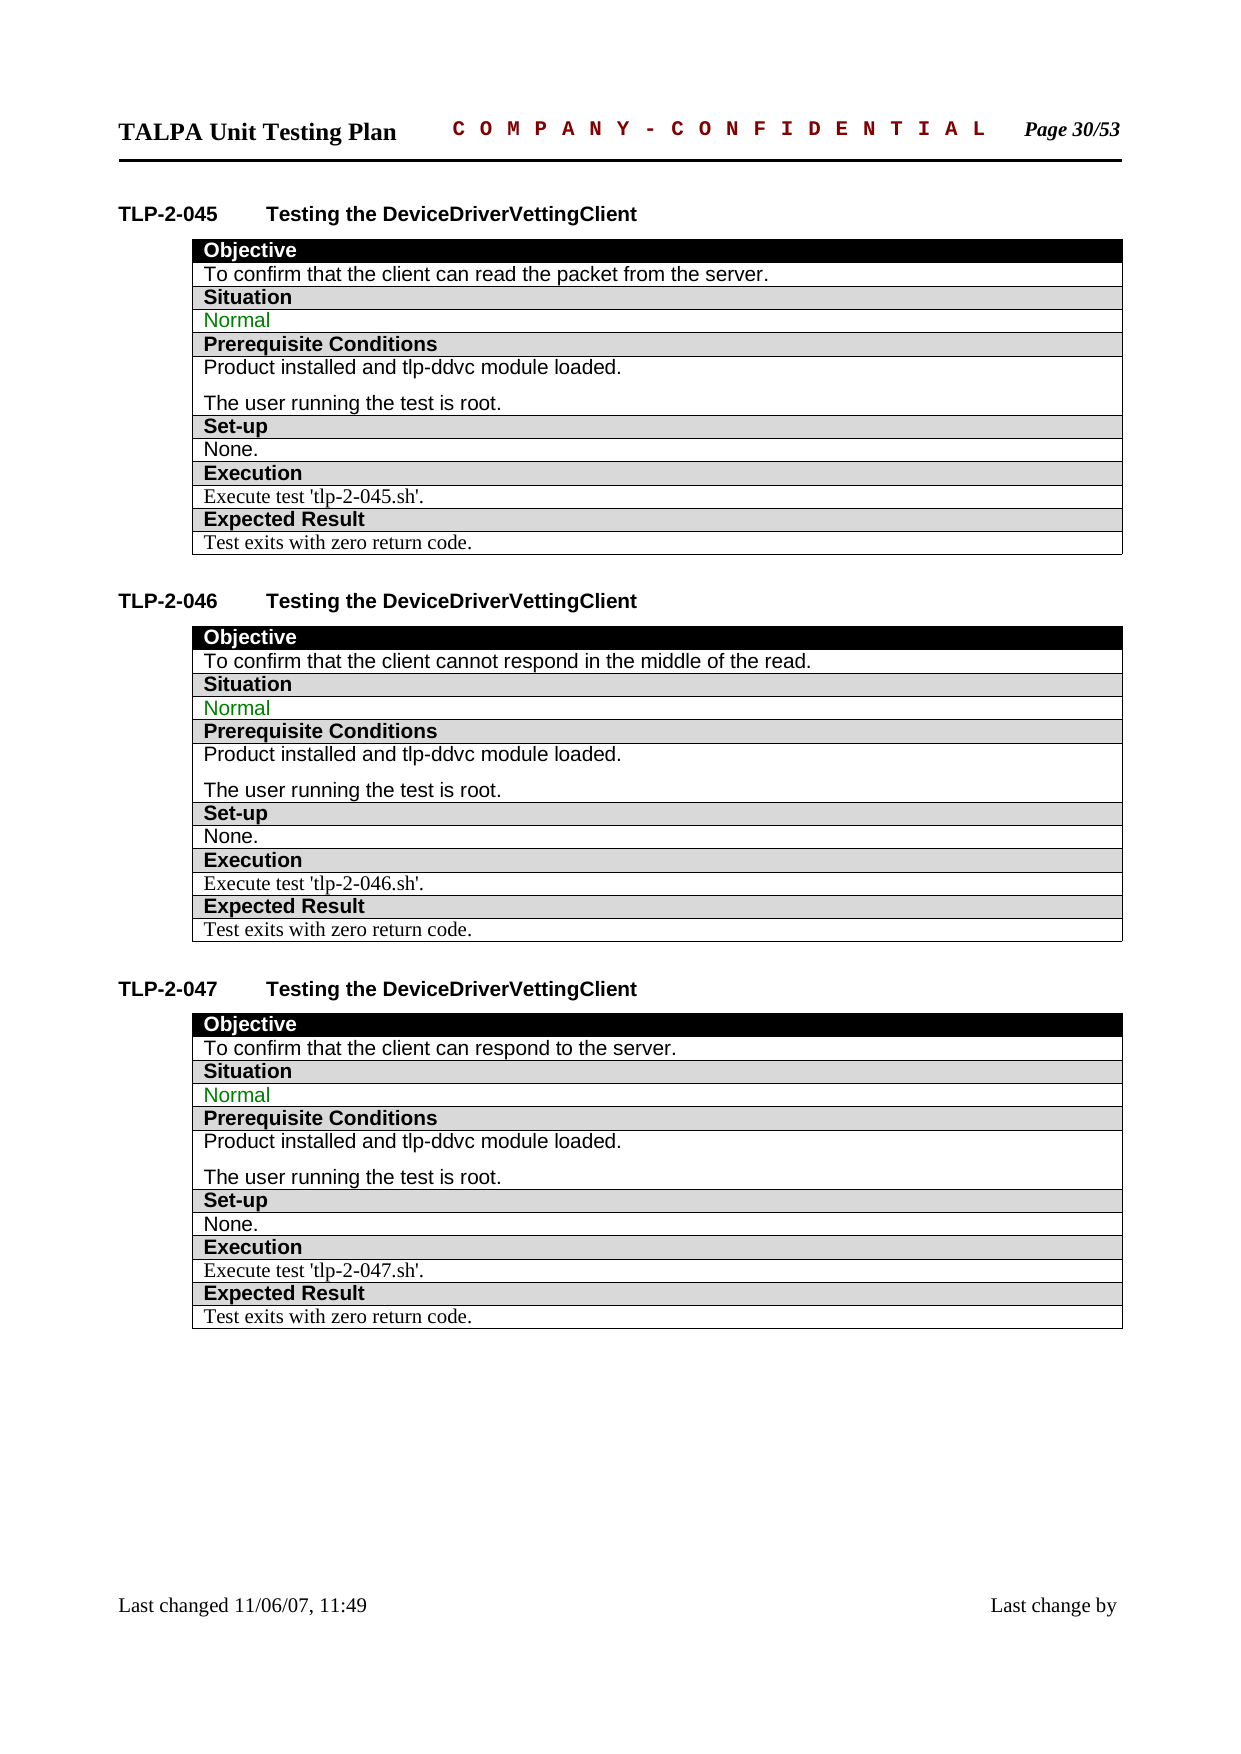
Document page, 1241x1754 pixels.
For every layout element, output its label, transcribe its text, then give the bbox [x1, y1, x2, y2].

table_cell Normal [193, 697, 1122, 719]
table_cell Execute test 'tlp-2-045.sh'. [193, 486, 1122, 508]
table_cell Test exits with zero return code. [193, 532, 1122, 554]
table_cell Test exits with zero return code. [193, 1306, 1122, 1328]
table_cell None. [193, 439, 1122, 461]
table_cell Prerequisite Conditions [193, 333, 1122, 356]
table_cell Expected Result [193, 896, 1122, 918]
table_cell Expected Result [193, 509, 1122, 531]
table_cell Execution [193, 849, 1122, 872]
table_cell Prerequisite Conditions [193, 1107, 1122, 1130]
table_cell Product installed and tlp-ddvc module loaded. The user running the test is root. [193, 744, 1122, 802]
text TLP-2-047 Testing the DeviceDriverVettingClient [118, 977, 1122, 1000]
table_header Objective [193, 627, 1122, 649]
text TLP-2-046 Testing the DeviceDriverVettingClient [118, 590, 1122, 613]
table_cell Execute test 'tlp-2-047.sh'. [193, 1260, 1122, 1282]
table_cell To confirm that the client cannot respond in the middle of the read. [193, 650, 1122, 673]
table_cell Set-up [193, 416, 1122, 438]
table_cell None. [193, 826, 1122, 848]
table_cell Situation [193, 674, 1122, 696]
table_cell Normal [193, 310, 1122, 332]
text TLP-2-045 Testing the DeviceDriverVettingClient [118, 203, 1122, 226]
table_cell Set-up [193, 803, 1122, 825]
table_cell Normal [193, 1084, 1122, 1106]
table_header Objective [193, 1014, 1122, 1036]
table_cell Situation [193, 287, 1122, 309]
table_cell None. [193, 1213, 1122, 1235]
table_cell To confirm that the client can read the packet from the server. [193, 263, 1122, 286]
table_cell Product installed and tlp-ddvc module loaded. The user running the test is root. [193, 1131, 1122, 1189]
table_cell Prerequisite Conditions [193, 720, 1122, 743]
table_cell To confirm that the client can respond to the server. [193, 1037, 1122, 1060]
table_cell Set-up [193, 1190, 1122, 1212]
table_cell Execution [193, 462, 1122, 485]
table_cell Execute test 'tlp-2-046.sh'. [193, 873, 1122, 895]
table_cell Situation [193, 1061, 1122, 1083]
table_header Objective [193, 240, 1122, 262]
table_cell Execution [193, 1236, 1122, 1259]
table_cell Product installed and tlp-ddvc module loaded. The user running the test is root. [193, 357, 1122, 415]
table_cell Expected Result [193, 1283, 1122, 1305]
table_cell Test exits with zero return code. [193, 919, 1122, 941]
